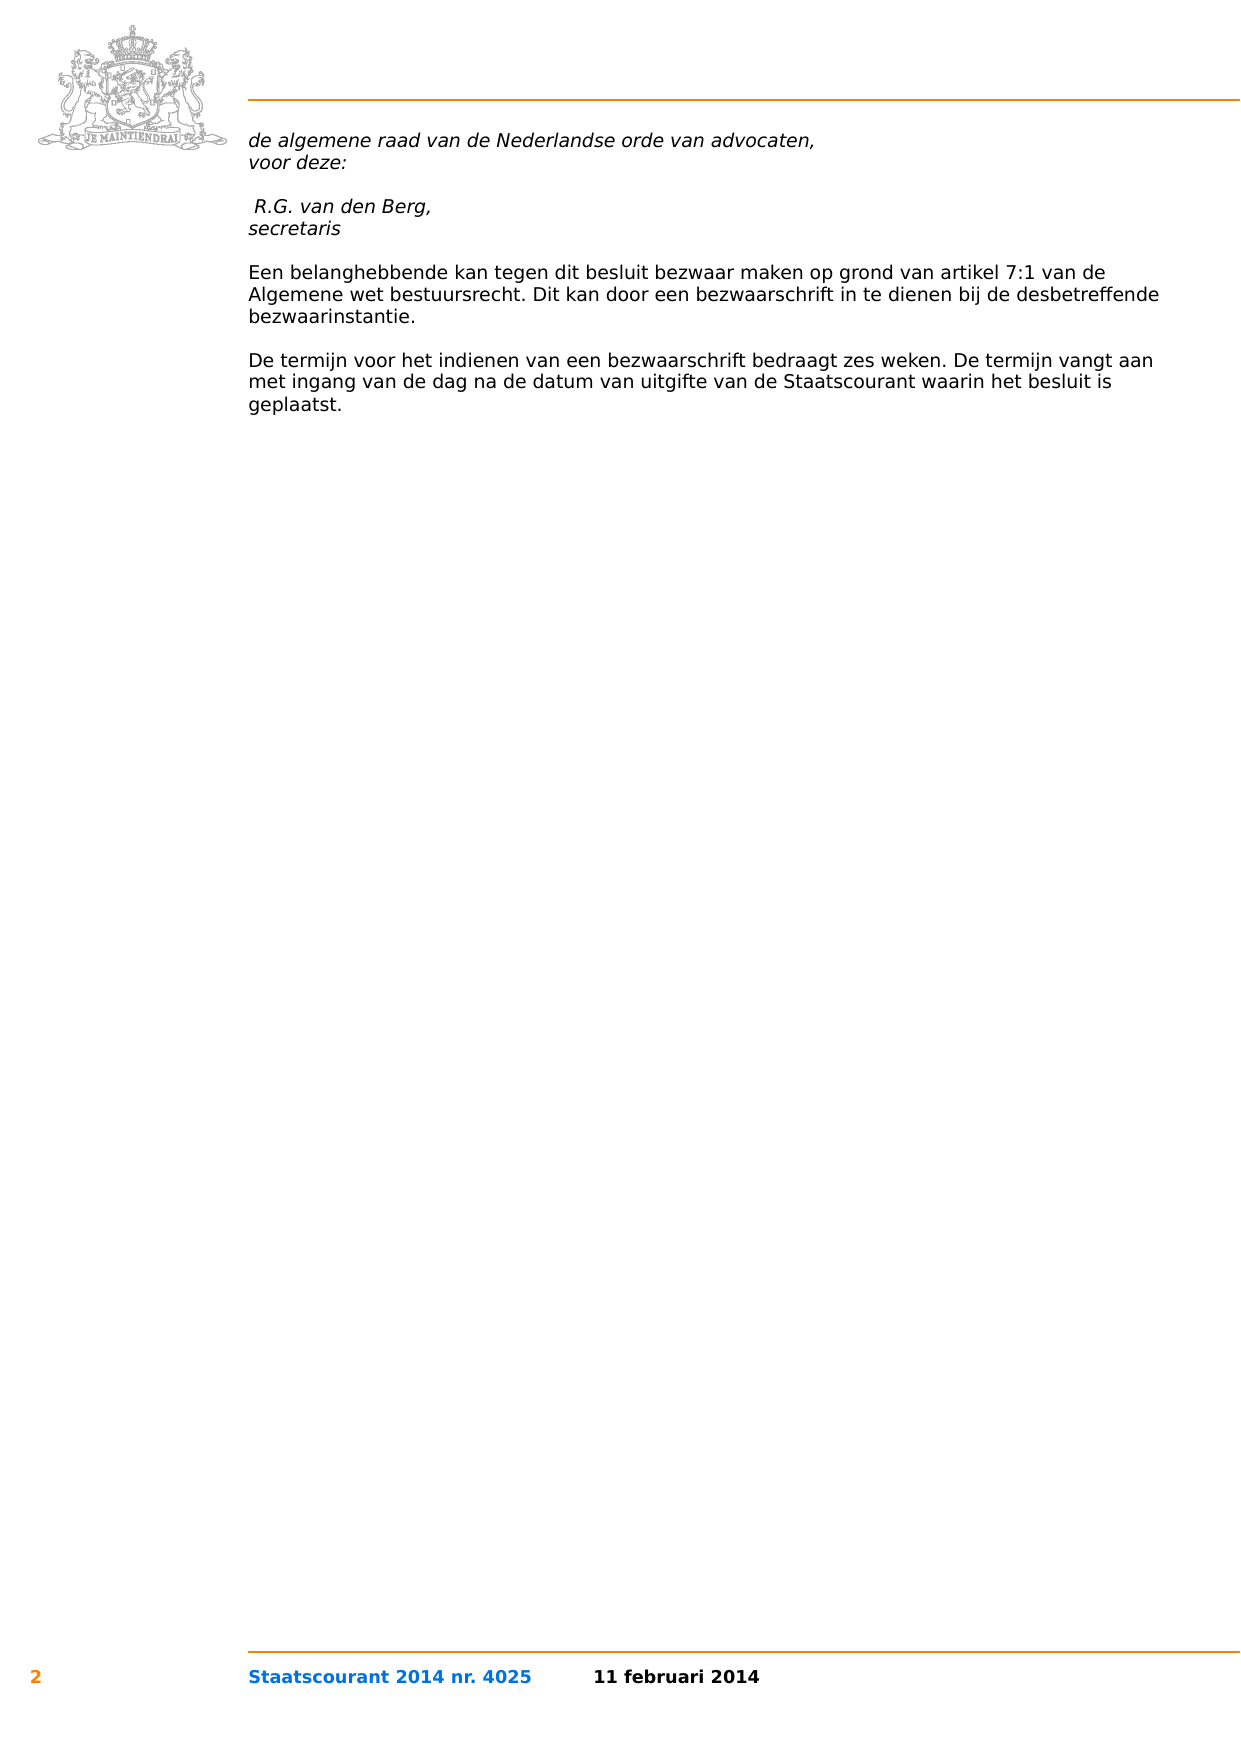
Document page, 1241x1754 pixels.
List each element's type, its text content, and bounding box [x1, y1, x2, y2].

picture [38, 25, 227, 150]
text Een belanghebbende kan tegen dit besluit bezwaar maken op grond van artikel 7:1 van de Algemene wet bestuursrecht. Dit kan door een bezwaarschrift in te dienen bij de desbetreffende bezwaarinstantie. [248, 262, 1163, 328]
text de algemene raad van de Nederlandse orde van advocaten, voor deze: R.G. van den Berg, secretaris [248, 130, 1163, 240]
text De termijn voor het indienen van een bezwaarschrift bedraagt zes weken. De termijn vangt aan met ingang van de dag na de datum van uitgifte van de Staatscourant waarin het besluit is geplaatst. [248, 349, 1163, 415]
